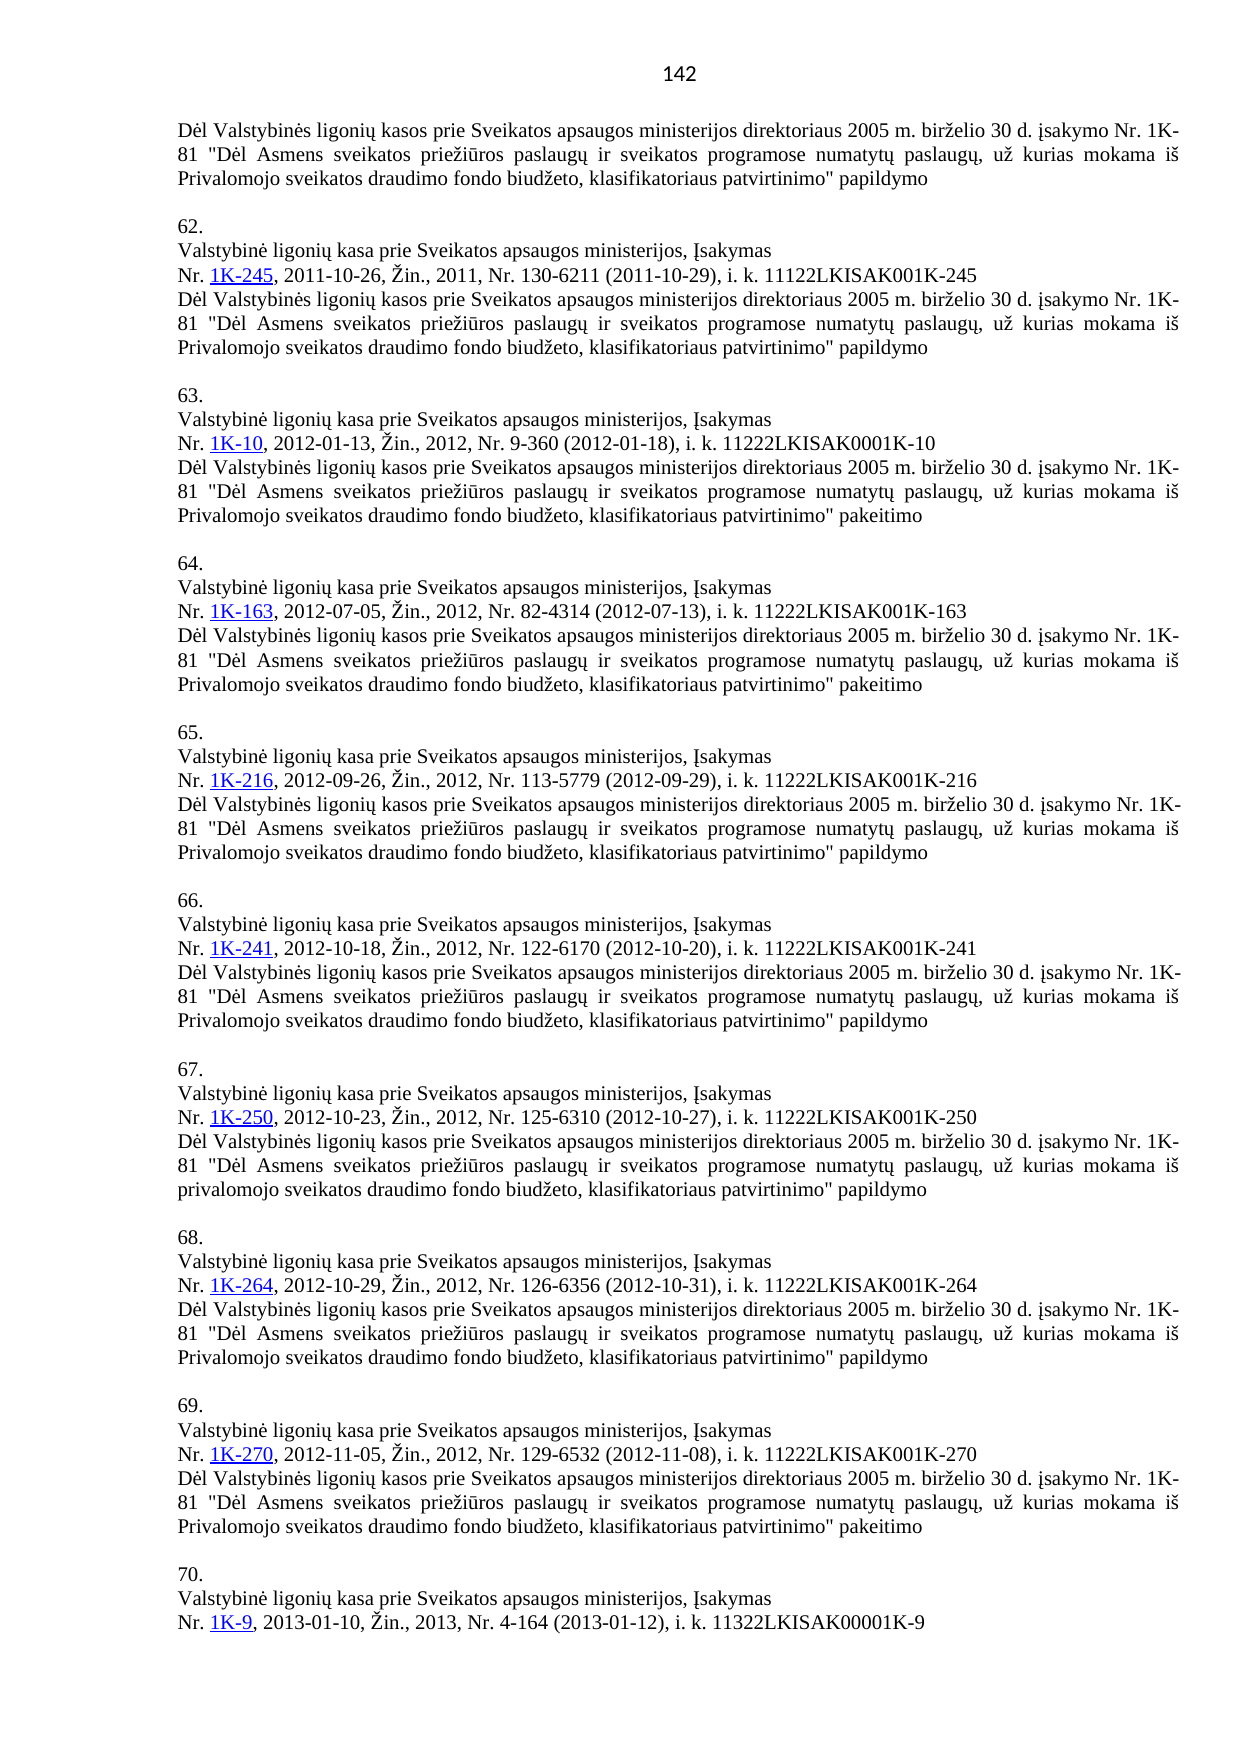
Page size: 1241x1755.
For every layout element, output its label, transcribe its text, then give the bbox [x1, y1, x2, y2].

text Nr. 1K-216, 2012-09-26, Žin., 2012, Nr. 113-5779 (2012-09-29), i. k. 11222LKISAK001K-216 [177, 768, 1181, 792]
text Nr. 1K-9, 2013-01-10, Žin., 2013, Nr. 4-164 (2013-01-12), i. k. 11322LKISAK00001K-9 [177, 1610, 1181, 1634]
text Nr. 1K-245, 2011-10-26, Žin., 2011, Nr. 130-6211 (2011-10-29), i. k. 11122LKISAK001K-245 [177, 262, 1181, 287]
text 63. [177, 383, 1181, 407]
text Dėl Valstybinės ligonių kasos prie Sveikatos apsaugos ministerijos direktoriaus 2005 m. birželio 30 d. įsakymo Nr. 1K-81 "Dėl Asmens sveikatos priežiūros paslaugų ir sveikatos programose numatytų paslaugų, už kurias mokama iš Privalomojo sveikatos draudimo fondo biudžeto, klasifikatoriaus patvirtinimo" papildymo [177, 287, 1181, 359]
text Valstybinė ligonių kasa prie Sveikatos apsaugos ministerijos, Įsakymas [177, 238, 1181, 262]
text Valstybinė ligonių kasa prie Sveikatos apsaugos ministerijos, Įsakymas [177, 1417, 1181, 1442]
text Valstybinė ligonių kasa prie Sveikatos apsaugos ministerijos, Įsakymas [177, 744, 1181, 768]
text 67. [177, 1057, 1181, 1081]
text Dėl Valstybinės ligonių kasos prie Sveikatos apsaugos ministerijos direktoriaus 2005 m. birželio 30 d. įsakymo Nr. 1K-81 "Dėl Asmens sveikatos priežiūros paslaugų ir sveikatos programose numatytų paslaugų, už kurias mokama iš Privalomojo sveikatos draudimo fondo biudžeto, klasifikatoriaus patvirtinimo" pakeitimo [177, 1466, 1181, 1538]
text Valstybinė ligonių kasa prie Sveikatos apsaugos ministerijos, Įsakymas [177, 1249, 1181, 1273]
text Valstybinė ligonių kasa prie Sveikatos apsaugos ministerijos, Įsakymas [177, 575, 1181, 599]
text Dėl Valstybinės ligonių kasos prie Sveikatos apsaugos ministerijos direktoriaus 2005 m. birželio 30 d. įsakymo Nr. 1K-81 "Dėl Asmens sveikatos priežiūros paslaugų ir sveikatos programose numatytų paslaugų, už kurias mokama iš Privalomojo sveikatos draudimo fondo biudžeto, klasifikatoriaus patvirtinimo" papildymo [177, 960, 1181, 1032]
text Nr. 1K-163, 2012-07-05, Žin., 2012, Nr. 82-4314 (2012-07-13), i. k. 11222LKISAK001K-163 [177, 599, 1181, 623]
text 65. [177, 720, 1181, 744]
text Nr. 1K-270, 2012-11-05, Žin., 2012, Nr. 129-6532 (2012-11-08), i. k. 11222LKISAK001K-270 [177, 1442, 1181, 1466]
text 69. [177, 1393, 1181, 1417]
text Nr. 1K-10, 2012-01-13, Žin., 2012, Nr. 9-360 (2012-01-18), i. k. 11222LKISAK0001K-10 [177, 431, 1181, 455]
text Dėl Valstybinės ligonių kasos prie Sveikatos apsaugos ministerijos direktoriaus 2005 m. birželio 30 d. įsakymo Nr. 1K-81 "Dėl Asmens sveikatos priežiūros paslaugų ir sveikatos programose numatytų paslaugų, už kurias mokama iš Privalomojo sveikatos draudimo fondo biudžeto, klasifikatoriaus patvirtinimo" papildymo [177, 118, 1181, 190]
text Valstybinė ligonių kasa prie Sveikatos apsaugos ministerijos, Įsakymas [177, 912, 1181, 936]
text Valstybinė ligonių kasa prie Sveikatos apsaugos ministerijos, Įsakymas [177, 407, 1181, 431]
text Dėl Valstybinės ligonių kasos prie Sveikatos apsaugos ministerijos direktoriaus 2005 m. birželio 30 d. įsakymo Nr. 1K-81 "Dėl Asmens sveikatos priežiūros paslaugų ir sveikatos programose numatytų paslaugų, už kurias mokama iš Privalomojo sveikatos draudimo fondo biudžeto, klasifikatoriaus patvirtinimo" pakeitimo [177, 455, 1181, 527]
text 68. [177, 1225, 1181, 1249]
text Dėl Valstybinės ligonių kasos prie Sveikatos apsaugos ministerijos direktoriaus 2005 m. birželio 30 d. įsakymo Nr. 1K-81 "Dėl Asmens sveikatos priežiūros paslaugų ir sveikatos programose numatytų paslaugų, už kurias mokama iš Privalomojo sveikatos draudimo fondo biudžeto, klasifikatoriaus patvirtinimo" papildymo [177, 792, 1181, 864]
text 66. [177, 888, 1181, 912]
text Valstybinė ligonių kasa prie Sveikatos apsaugos ministerijos, Įsakymas [177, 1081, 1181, 1105]
text 70. [177, 1562, 1181, 1586]
text Nr. 1K-264, 2012-10-29, Žin., 2012, Nr. 126-6356 (2012-10-31), i. k. 11222LKISAK001K-264 [177, 1273, 1181, 1297]
text 62. [177, 214, 1181, 238]
text Dėl Valstybinės ligonių kasos prie Sveikatos apsaugos ministerijos direktoriaus 2005 m. birželio 30 d. įsakymo Nr. 1K-81 "Dėl Asmens sveikatos priežiūros paslaugų ir sveikatos programose numatytų paslaugų, už kurias mokama iš Privalomojo sveikatos draudimo fondo biudžeto, klasifikatoriaus patvirtinimo" papildymo [177, 1297, 1181, 1369]
text 64. [177, 551, 1181, 575]
text Nr. 1K-241, 2012-10-18, Žin., 2012, Nr. 122-6170 (2012-10-20), i. k. 11222LKISAK001K-241 [177, 936, 1181, 960]
text Valstybinė ligonių kasa prie Sveikatos apsaugos ministerijos, Įsakymas [177, 1586, 1181, 1610]
text Dėl Valstybinės ligonių kasos prie Sveikatos apsaugos ministerijos direktoriaus 2005 m. birželio 30 d. įsakymo Nr. 1K-81 "Dėl Asmens sveikatos priežiūros paslaugų ir sveikatos programose numatytų paslaugų, už kurias mokama iš privalomojo sveikatos draudimo fondo biudžeto, klasifikatoriaus patvirtinimo" papildymo [177, 1129, 1181, 1201]
text Dėl Valstybinės ligonių kasos prie Sveikatos apsaugos ministerijos direktoriaus 2005 m. birželio 30 d. įsakymo Nr. 1K-81 "Dėl Asmens sveikatos priežiūros paslaugų ir sveikatos programose numatytų paslaugų, už kurias mokama iš Privalomojo sveikatos draudimo fondo biudžeto, klasifikatoriaus patvirtinimo" pakeitimo [177, 623, 1181, 696]
text Nr. 1K-250, 2012-10-23, Žin., 2012, Nr. 125-6310 (2012-10-27), i. k. 11222LKISAK001K-250 [177, 1105, 1181, 1129]
